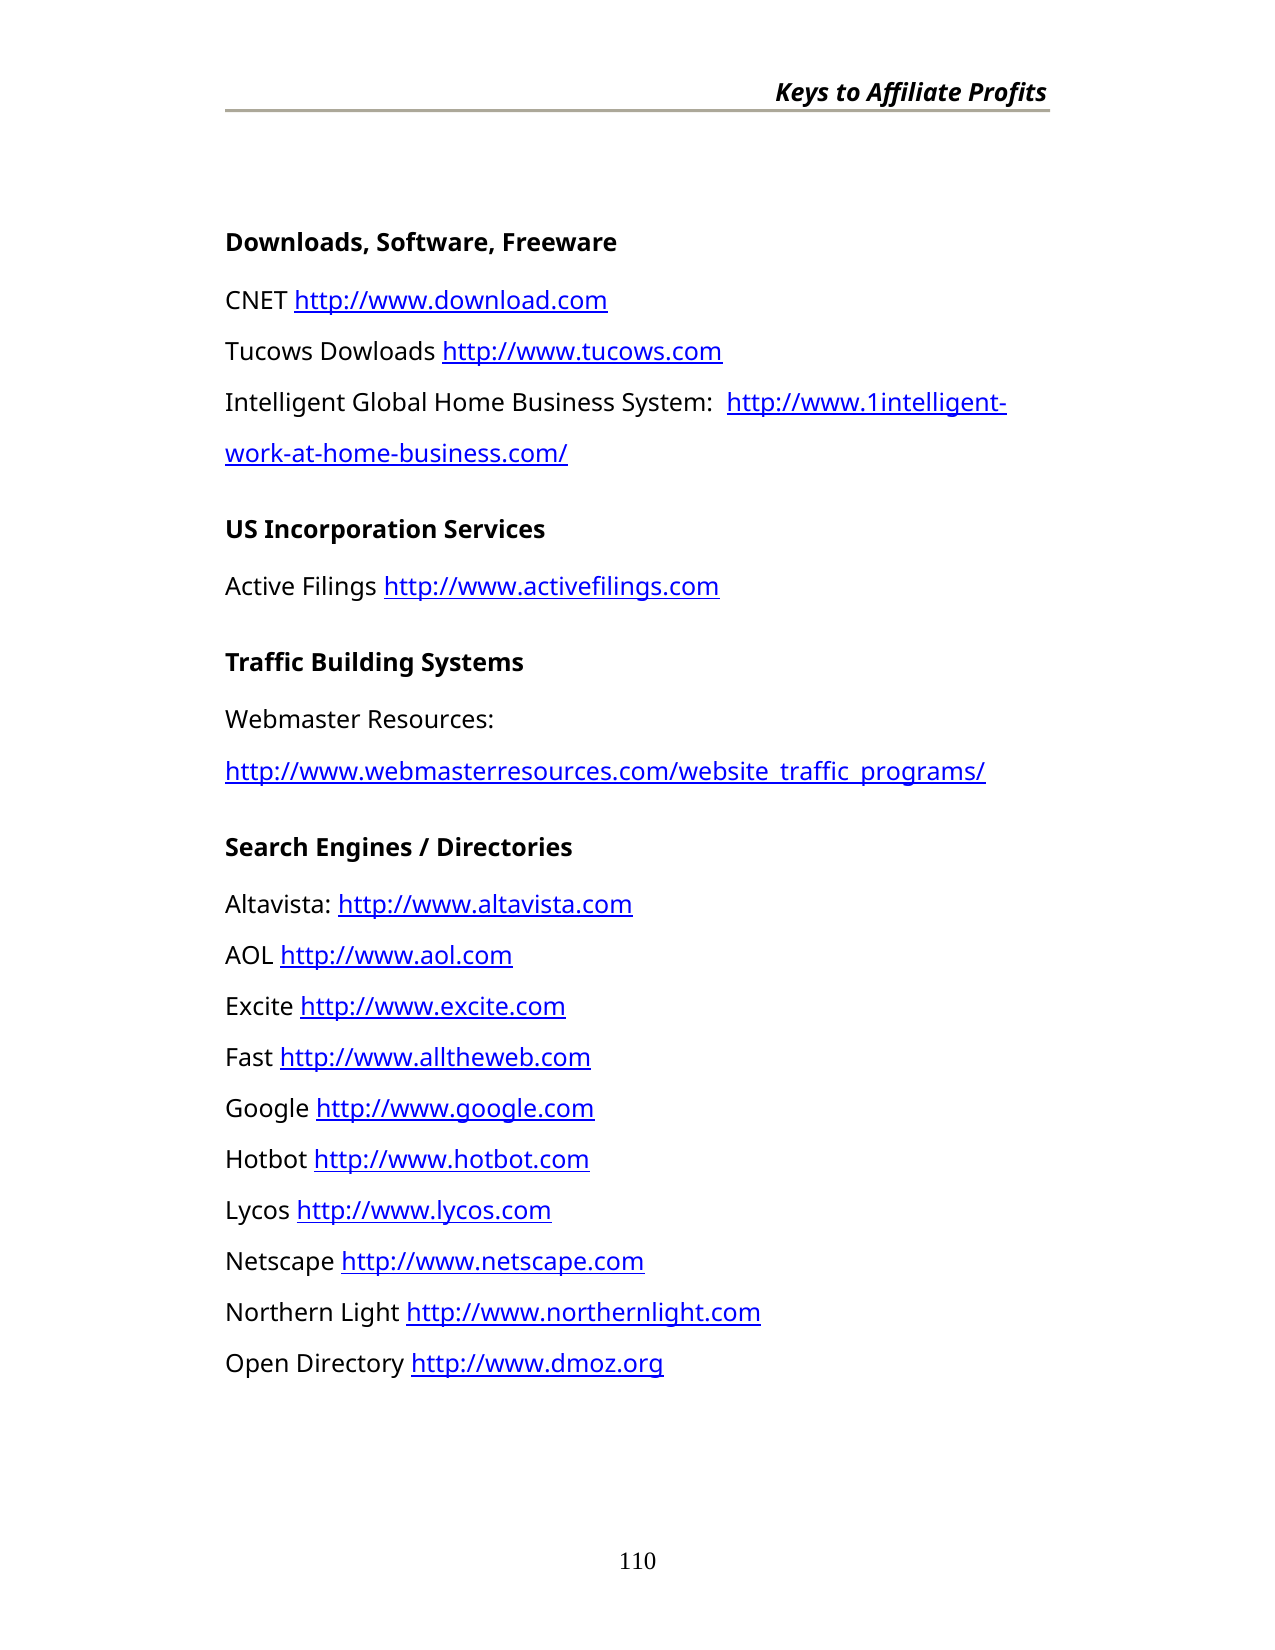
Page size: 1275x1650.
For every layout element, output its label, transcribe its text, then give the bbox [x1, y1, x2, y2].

text Traffic Building Systems [225, 645, 1050, 679]
text Open Directory http://www.dmoz.org [225, 1346, 1050, 1380]
text Northern Light http://www.northernlight.com [225, 1295, 1050, 1329]
text Search Engines / Directories [225, 829, 1050, 863]
text Intelligent Global Home Business System: http://www.1intelligent-work-at-home-business.com/ [225, 384, 1050, 469]
text Webmaster Resources: http://www.webmasterresources.com/website_traffic_programs/ [225, 702, 1050, 787]
text AOL http://www.aol.com [225, 937, 1050, 972]
text US Incorporation Services [225, 511, 1050, 546]
text Fast http://www.alltheweb.com [225, 1039, 1050, 1074]
text Downloads, Software, Freeware [225, 225, 1050, 259]
text Google http://www.google.com [225, 1091, 1050, 1125]
text Lycos http://www.lycos.com [225, 1193, 1050, 1227]
text Hotbot http://www.hotbot.com [225, 1142, 1050, 1176]
text Active Filings http://www.activefilings.com [225, 569, 1050, 603]
text Altavista: http://www.altavista.com [225, 886, 1050, 921]
text Tucows Dowloads http://www.tucows.com [225, 333, 1050, 367]
text CNET http://www.download.com [225, 282, 1050, 316]
text Netscape http://www.netscape.com [225, 1244, 1050, 1278]
text Excite http://www.excite.com [225, 988, 1050, 1023]
